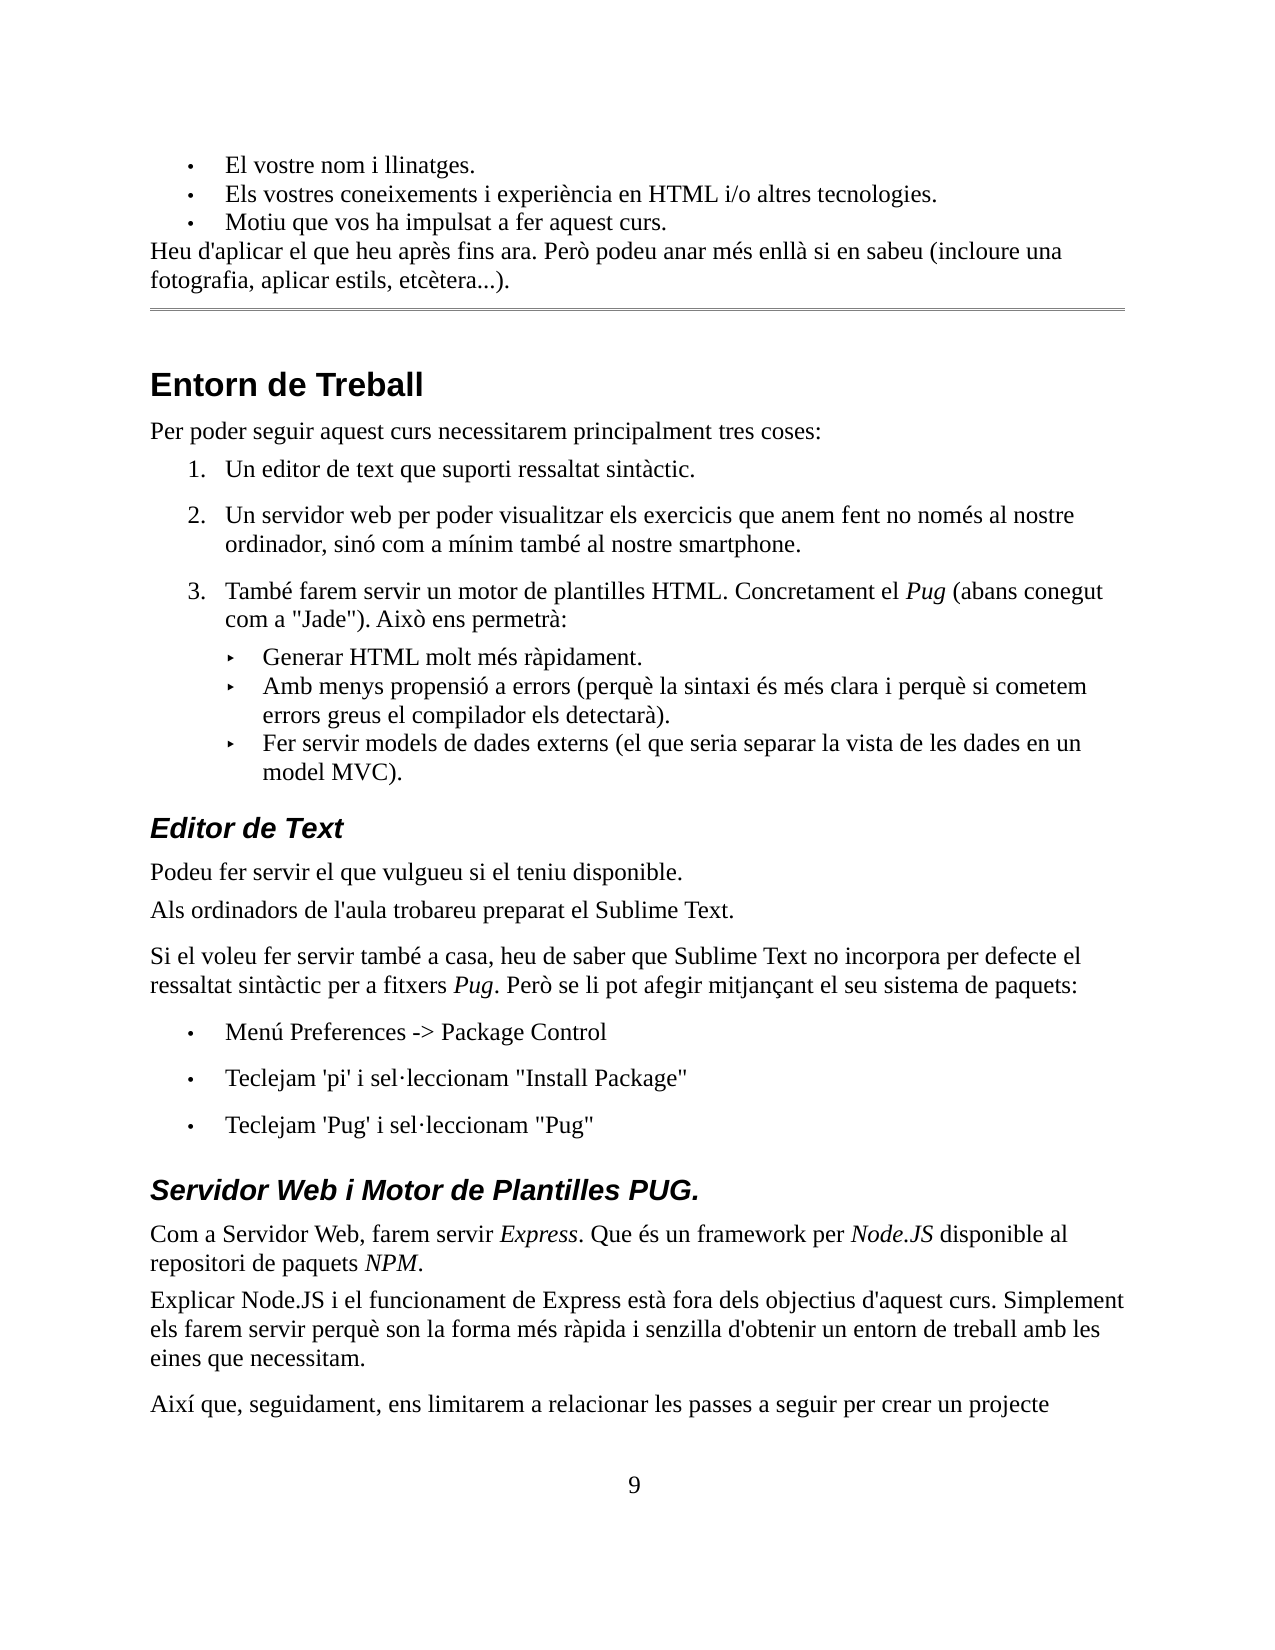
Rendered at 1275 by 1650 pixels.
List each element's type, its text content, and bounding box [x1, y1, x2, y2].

list Un servidor web per poder visualitzar els exercicis que anem fent no només al nostre ordinador, sinó com a mínim també al nostre smartphone. [187, 500, 1125, 558]
subtitle Servidor Web i Motor de Plantilles PUG. [150, 1173, 1125, 1206]
list Fer servir models de dades externs (el que seria separar la vista de les dades en un model MVC). [225, 728, 1125, 786]
subtitle Entorn de Treball [150, 365, 1125, 403]
text Explicar Node.JS i el funcionament de Express està fora dels objectius d'aquest curs. Simplement els farem servir perquè son la forma més ràpida i senzilla d'obtenir un entorn de treball amb les eines que necessitam. [150, 1285, 1125, 1372]
text Si el voleu fer servir també a casa, heu de saber que Sublime Text no incorpora per defecte el ressaltat sintàctic per a fitxers Pug. Però se li pot afegir mitjançant el seu sistema de paquets: [150, 941, 1125, 999]
list Teclejam 'pi' i sel·leccionam "Install Package" [187, 1063, 1125, 1092]
text Per poder seguir aquest curs necessitarem principalment tres coses: [150, 416, 1125, 445]
list Menú Preferences -> Package Control [187, 1017, 1125, 1046]
list El vostre nom i llinatges. [187, 150, 1125, 179]
list Generar HTML molt més ràpidament. [225, 642, 1125, 671]
text Als ordinadors de l'aula trobareu preparat el Sublime Text. [150, 895, 1125, 923]
text Així que, seguidament, ens limitarem a relacionar les passes a seguir per crear un projecte [150, 1389, 1125, 1418]
list També farem servir un motor de plantilles HTML. Concretament el Pug (abans conegut com a "Jade"). Això ens permetrà: [187, 576, 1125, 633]
text Podeu fer servir el que vulgueu si el teniu disponible. [150, 857, 1125, 886]
subtitle Editor de Text [150, 811, 1125, 844]
list Els vostres coneixements i experiència en HTML i/o altres tecnologies. [187, 179, 1125, 207]
list Motiu que vos ha impulsat a fer aquest curs. [187, 207, 1125, 236]
text Heu d'aplicar el que heu après fins ara. Però podeu anar més enllà si en sabeu (incloure una fotografia, aplicar estils, etcètera...). [150, 236, 1125, 294]
list Teclejam 'Pug' i sel·leccionam "Pug" [187, 1110, 1125, 1139]
list Amb menys propensió a errors (perquè la sintaxi és més clara i perquè si cometem errors greus el compilador els detectarà). [225, 671, 1125, 728]
list Un editor de text que suporti ressaltat sintàctic. [187, 454, 1125, 482]
text Com a Servidor Web, farem servir Express. Que és un framework per Node.JS disponible al repositori de paquets NPM. [150, 1219, 1125, 1276]
